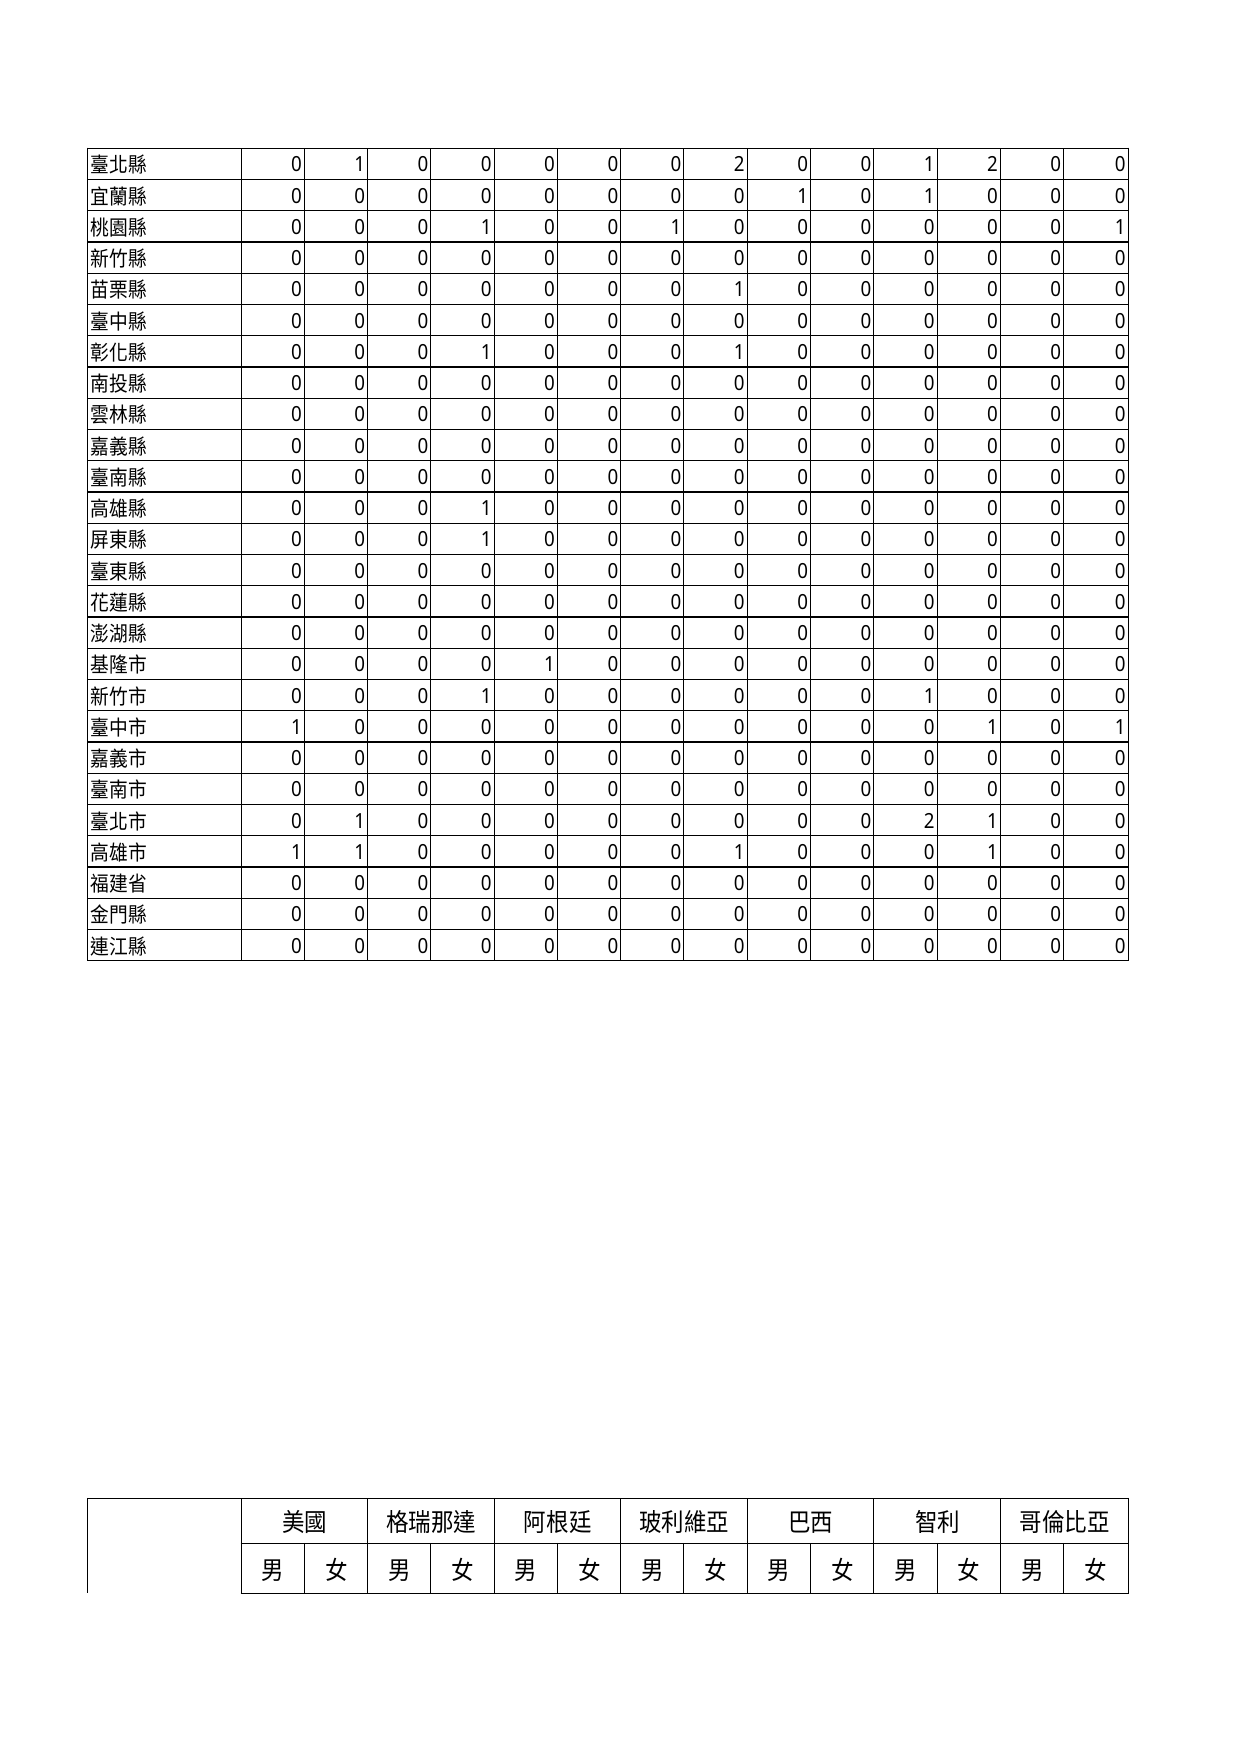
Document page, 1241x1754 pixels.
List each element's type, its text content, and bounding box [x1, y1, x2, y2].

table_cell 0 [684, 711, 747, 741]
table_cell 0 [1001, 774, 1063, 804]
table_cell 0 [874, 899, 937, 929]
table_cell 0 [874, 211, 937, 241]
table_cell 雲林縣 [88, 399, 241, 429]
table_cell 0 [1064, 868, 1128, 898]
table_cell 男 [495, 1544, 557, 1593]
table_cell 0 [1001, 336, 1063, 366]
table_cell 0 [368, 399, 430, 429]
table_cell 0 [938, 493, 1000, 523]
table_cell 0 [938, 368, 1000, 398]
table_cell 0 [242, 649, 304, 679]
table_cell 屏東縣 [88, 524, 241, 554]
table_cell 0 [431, 461, 494, 491]
table_cell 0 [558, 743, 620, 773]
table_cell 新竹縣 [88, 243, 241, 273]
table_cell 0 [495, 868, 557, 898]
table_cell 0 [305, 430, 367, 460]
table_cell 0 [495, 243, 557, 273]
table_cell 0 [684, 180, 747, 210]
table_cell 0 [242, 243, 304, 273]
table_cell 0 [621, 180, 683, 210]
table_cell 0 [431, 743, 494, 773]
table_cell 0 [242, 680, 304, 710]
table_cell 0 [748, 493, 810, 523]
table_cell 0 [368, 305, 430, 335]
table_cell 0 [1001, 836, 1063, 866]
table_cell 0 [748, 305, 810, 335]
table_header 哥倫比亞 [1001, 1499, 1128, 1543]
table_cell 0 [684, 774, 747, 804]
table_cell 0 [558, 805, 620, 835]
table_cell 0 [558, 618, 620, 648]
table_cell 0 [621, 430, 683, 460]
table_cell 1 [684, 836, 747, 866]
table_cell 0 [811, 493, 873, 523]
table_cell 0 [874, 743, 937, 773]
table_header 玻利維亞 [621, 1499, 747, 1543]
table_cell 0 [938, 618, 1000, 648]
table_cell 0 [748, 836, 810, 866]
table_cell 0 [495, 899, 557, 929]
table_cell 0 [811, 899, 873, 929]
table_cell 0 [938, 180, 1000, 210]
table_cell 0 [684, 243, 747, 273]
table_cell 0 [1064, 524, 1128, 554]
table_cell 0 [431, 243, 494, 273]
table_cell 0 [242, 180, 304, 210]
table_cell 0 [1064, 743, 1128, 773]
table_cell 0 [558, 180, 620, 210]
table_cell 0 [558, 305, 620, 335]
table_cell 0 [1064, 805, 1128, 835]
table_cell 0 [368, 930, 430, 960]
table_cell 1 [938, 711, 1000, 741]
table_cell 0 [558, 149, 620, 179]
table_cell 0 [1064, 461, 1128, 491]
table_cell 0 [874, 524, 937, 554]
table_cell 0 [558, 836, 620, 866]
table_cell 0 [305, 274, 367, 304]
table_cell 0 [368, 493, 430, 523]
table_cell 男 [368, 1544, 430, 1593]
table_cell 0 [938, 555, 1000, 585]
table_cell 0 [305, 524, 367, 554]
table_cell 0 [431, 711, 494, 741]
table_cell 高雄市 [88, 836, 241, 866]
table_cell 2 [874, 805, 937, 835]
table_cell 0 [1001, 743, 1063, 773]
table_cell 0 [1001, 305, 1063, 335]
table_cell 男 [1001, 1544, 1063, 1593]
table_cell 0 [1064, 274, 1128, 304]
table_cell 臺東縣 [88, 555, 241, 585]
table_cell 0 [621, 836, 683, 866]
table_cell 0 [368, 743, 430, 773]
table_cell 1 [431, 493, 494, 523]
table_cell 0 [431, 836, 494, 866]
table_cell 0 [1064, 180, 1128, 210]
table_cell 1 [938, 836, 1000, 866]
table_cell 0 [938, 399, 1000, 429]
table_cell 0 [431, 805, 494, 835]
table_cell 0 [621, 149, 683, 179]
table_cell 0 [495, 461, 557, 491]
table_cell 嘉義縣 [88, 430, 241, 460]
table_cell 0 [1064, 493, 1128, 523]
table_cell 0 [305, 305, 367, 335]
table_cell 0 [305, 868, 367, 898]
table_cell 0 [748, 524, 810, 554]
table_cell 0 [242, 899, 304, 929]
table_cell 0 [874, 399, 937, 429]
table_cell 0 [811, 305, 873, 335]
table_cell 0 [748, 680, 810, 710]
table_cell 0 [242, 868, 304, 898]
table_cell 0 [748, 399, 810, 429]
table_cell 0 [684, 555, 747, 585]
table_cell 0 [368, 524, 430, 554]
table_cell 0 [621, 336, 683, 366]
table_cell 0 [621, 461, 683, 491]
table_cell 0 [1001, 930, 1063, 960]
table_cell 0 [748, 368, 810, 398]
table_cell 0 [368, 336, 430, 366]
table_cell 0 [811, 743, 873, 773]
table_cell 0 [558, 274, 620, 304]
table_cell 0 [938, 274, 1000, 304]
table_cell 0 [874, 930, 937, 960]
table_cell 0 [621, 774, 683, 804]
table_cell 0 [368, 430, 430, 460]
table_cell 0 [621, 243, 683, 273]
table_cell 0 [558, 868, 620, 898]
table_cell 0 [748, 243, 810, 273]
table_cell 0 [1001, 399, 1063, 429]
table_cell 0 [811, 774, 873, 804]
table_cell 0 [305, 211, 367, 241]
table_cell 0 [811, 680, 873, 710]
table_cell 高雄縣 [88, 493, 241, 523]
table_cell 0 [938, 524, 1000, 554]
table_cell 0 [938, 305, 1000, 335]
table_cell 0 [495, 555, 557, 585]
table_cell 0 [558, 243, 620, 273]
table_cell 0 [874, 493, 937, 523]
table_cell 0 [305, 774, 367, 804]
table_cell 0 [938, 211, 1000, 241]
table_cell 0 [938, 430, 1000, 460]
table_cell 1 [1064, 711, 1128, 741]
table_cell 0 [242, 399, 304, 429]
table_cell 0 [684, 930, 747, 960]
table_cell 0 [305, 618, 367, 648]
table_header [88, 1499, 241, 1593]
table_cell 0 [684, 743, 747, 773]
table_cell 0 [748, 586, 810, 616]
table_cell 0 [495, 805, 557, 835]
table_cell 金門縣 [88, 899, 241, 929]
table_cell 0 [431, 180, 494, 210]
table_cell 0 [558, 430, 620, 460]
table_cell 0 [1001, 618, 1063, 648]
table_cell 0 [305, 493, 367, 523]
table_cell 0 [431, 368, 494, 398]
table_cell 0 [495, 743, 557, 773]
table_cell 1 [874, 180, 937, 210]
table_cell 0 [621, 711, 683, 741]
table_cell 0 [305, 586, 367, 616]
table_cell 花蓮縣 [88, 586, 241, 616]
table_cell 0 [305, 461, 367, 491]
table_cell 0 [621, 899, 683, 929]
table_cell 0 [495, 493, 557, 523]
table_cell 0 [368, 805, 430, 835]
table_cell 1 [431, 680, 494, 710]
table_cell 0 [368, 680, 430, 710]
table_header 巴西 [748, 1499, 873, 1543]
table_cell 0 [242, 305, 304, 335]
table_cell 0 [558, 211, 620, 241]
table_cell 0 [1001, 649, 1063, 679]
table_cell 0 [874, 305, 937, 335]
table_cell 0 [242, 493, 304, 523]
table_cell 0 [684, 430, 747, 460]
table_cell 0 [431, 149, 494, 179]
table_cell 0 [748, 555, 810, 585]
table_cell 0 [368, 555, 430, 585]
table_cell 0 [938, 930, 1000, 960]
table_cell 0 [748, 774, 810, 804]
table_cell 0 [811, 805, 873, 835]
table_cell 1 [305, 836, 367, 866]
table_cell 0 [811, 618, 873, 648]
table_cell 0 [748, 430, 810, 460]
table_cell 0 [938, 743, 1000, 773]
table_cell 0 [621, 618, 683, 648]
table_cell 女 [431, 1544, 494, 1593]
table_cell 0 [558, 774, 620, 804]
table_cell 0 [874, 649, 937, 679]
table_cell 0 [1064, 430, 1128, 460]
table_cell 0 [305, 899, 367, 929]
table_cell 0 [368, 711, 430, 741]
table_cell 0 [431, 649, 494, 679]
table_cell 0 [1064, 555, 1128, 585]
table_cell 1 [495, 649, 557, 679]
table_cell 0 [1001, 180, 1063, 210]
table_cell 女 [684, 1544, 747, 1593]
table_cell 女 [938, 1544, 1000, 1593]
table_cell 0 [748, 743, 810, 773]
table_cell 0 [305, 743, 367, 773]
table_cell 0 [1001, 711, 1063, 741]
table_cell 0 [1064, 305, 1128, 335]
table_cell 連江縣 [88, 930, 241, 960]
table_cell 基隆市 [88, 649, 241, 679]
table_cell 女 [811, 1544, 873, 1593]
table_cell 0 [495, 430, 557, 460]
table_cell 0 [811, 180, 873, 210]
table_cell 0 [368, 461, 430, 491]
table_cell 0 [495, 836, 557, 866]
table_cell 0 [811, 149, 873, 179]
table_cell 0 [684, 524, 747, 554]
table_cell 0 [621, 524, 683, 554]
table_cell 0 [621, 680, 683, 710]
table_cell 0 [368, 899, 430, 929]
table_cell 彰化縣 [88, 336, 241, 366]
table_cell 0 [748, 868, 810, 898]
table_cell 0 [874, 774, 937, 804]
table_cell 0 [811, 586, 873, 616]
table_cell 0 [1064, 836, 1128, 866]
table_cell 0 [874, 836, 937, 866]
table_cell 0 [621, 649, 683, 679]
table_cell 臺中市 [88, 711, 241, 741]
table_header 智利 [874, 1499, 1000, 1543]
table_cell 0 [558, 336, 620, 366]
table_cell 0 [1001, 149, 1063, 179]
table_cell 1 [938, 805, 1000, 835]
table_cell 0 [938, 461, 1000, 491]
table_cell 2 [938, 149, 1000, 179]
table_cell 0 [368, 774, 430, 804]
table_cell 0 [558, 930, 620, 960]
table_cell 0 [431, 305, 494, 335]
table_cell 男 [242, 1544, 304, 1593]
table_cell 1 [874, 680, 937, 710]
table_cell 0 [684, 493, 747, 523]
table_cell 1 [748, 180, 810, 210]
table_cell 0 [495, 336, 557, 366]
table_cell 0 [305, 180, 367, 210]
table_cell 男 [874, 1544, 937, 1593]
table_cell 0 [368, 868, 430, 898]
table_cell 0 [621, 868, 683, 898]
table_cell 0 [495, 368, 557, 398]
table_cell 0 [684, 680, 747, 710]
table_cell 0 [621, 930, 683, 960]
table_header 美國 [242, 1499, 367, 1543]
table_cell 0 [368, 618, 430, 648]
table_cell 苗栗縣 [88, 274, 241, 304]
table_cell 0 [938, 680, 1000, 710]
table_cell 女 [1064, 1544, 1128, 1593]
table_cell 0 [684, 305, 747, 335]
table_cell 0 [431, 774, 494, 804]
table_cell 0 [431, 555, 494, 585]
table_cell 0 [242, 149, 304, 179]
table_cell 0 [495, 180, 557, 210]
table_cell 0 [1001, 524, 1063, 554]
table_cell 0 [748, 899, 810, 929]
table_cell 0 [1001, 680, 1063, 710]
table_cell 0 [811, 555, 873, 585]
table_cell 0 [558, 461, 620, 491]
table_cell 0 [495, 680, 557, 710]
table_cell 0 [368, 649, 430, 679]
table_cell 0 [684, 368, 747, 398]
table_cell 0 [811, 368, 873, 398]
table_cell 0 [495, 930, 557, 960]
table_cell 0 [938, 243, 1000, 273]
table_cell 0 [242, 586, 304, 616]
table_cell 0 [305, 649, 367, 679]
table_cell 0 [811, 524, 873, 554]
table_cell 1 [1064, 211, 1128, 241]
table_cell 0 [558, 555, 620, 585]
table_cell 0 [495, 586, 557, 616]
table_cell 嘉義市 [88, 743, 241, 773]
table_cell 0 [242, 274, 304, 304]
table_cell 桃園縣 [88, 211, 241, 241]
table_cell 臺北縣 [88, 149, 241, 179]
table_cell 0 [305, 711, 367, 741]
table_cell 0 [748, 649, 810, 679]
table_cell 0 [1064, 336, 1128, 366]
table_cell 0 [748, 711, 810, 741]
table_cell 0 [305, 336, 367, 366]
table_cell 0 [811, 274, 873, 304]
table_cell 0 [368, 243, 430, 273]
table_cell 0 [1064, 243, 1128, 273]
table_cell 0 [242, 461, 304, 491]
table_cell 0 [938, 774, 1000, 804]
table_cell 0 [938, 649, 1000, 679]
table_cell 0 [1064, 774, 1128, 804]
table_cell 0 [1064, 649, 1128, 679]
table_cell 0 [874, 586, 937, 616]
table_cell 0 [874, 868, 937, 898]
table_cell 0 [242, 336, 304, 366]
table_cell 臺北市 [88, 805, 241, 835]
table_cell 0 [431, 868, 494, 898]
table_cell 0 [1064, 368, 1128, 398]
table_cell 0 [811, 868, 873, 898]
table_cell 臺南市 [88, 774, 241, 804]
table_cell 0 [1001, 586, 1063, 616]
table_cell 1 [242, 711, 304, 741]
table_cell 0 [811, 711, 873, 741]
table_cell 0 [558, 899, 620, 929]
table_cell 0 [1064, 149, 1128, 179]
table_cell 0 [1001, 555, 1063, 585]
table_cell 0 [938, 899, 1000, 929]
table_cell 0 [811, 930, 873, 960]
table_cell 0 [874, 336, 937, 366]
table_cell 0 [684, 461, 747, 491]
table_cell 0 [558, 493, 620, 523]
table_cell 0 [1001, 430, 1063, 460]
table_cell 0 [368, 274, 430, 304]
table_cell 0 [431, 399, 494, 429]
table_cell 臺中縣 [88, 305, 241, 335]
table_cell 0 [748, 930, 810, 960]
table_cell 0 [684, 618, 747, 648]
table_cell 0 [621, 493, 683, 523]
table_cell 男 [748, 1544, 810, 1593]
table_cell 新竹市 [88, 680, 241, 710]
table_cell 1 [874, 149, 937, 179]
table_cell 0 [874, 555, 937, 585]
table_cell 0 [431, 586, 494, 616]
table_cell 1 [431, 524, 494, 554]
table_cell 0 [558, 368, 620, 398]
table_cell 0 [1064, 930, 1128, 960]
table_cell 0 [811, 211, 873, 241]
table_cell 0 [242, 805, 304, 835]
table_cell 0 [874, 461, 937, 491]
table_cell 0 [621, 274, 683, 304]
table_cell 0 [938, 868, 1000, 898]
table_cell 0 [495, 399, 557, 429]
table_cell 臺南縣 [88, 461, 241, 491]
table_cell 0 [495, 774, 557, 804]
table_cell 1 [305, 805, 367, 835]
table_cell 澎湖縣 [88, 618, 241, 648]
table_cell 0 [1001, 211, 1063, 241]
table_cell 0 [242, 774, 304, 804]
table_cell 0 [305, 930, 367, 960]
table_cell 0 [305, 368, 367, 398]
table_cell 0 [242, 430, 304, 460]
table_cell 0 [748, 336, 810, 366]
table_cell 0 [305, 555, 367, 585]
table_cell 0 [874, 430, 937, 460]
table_cell 0 [874, 274, 937, 304]
table_cell 0 [684, 586, 747, 616]
table_cell 0 [938, 336, 1000, 366]
table_cell 0 [1001, 368, 1063, 398]
table_cell 1 [305, 149, 367, 179]
table_cell 0 [684, 649, 747, 679]
table_cell 2 [684, 149, 747, 179]
table_cell 女 [305, 1544, 367, 1593]
table_cell 男 [621, 1544, 683, 1593]
table_cell 0 [242, 555, 304, 585]
table_cell 0 [558, 586, 620, 616]
table_cell 0 [431, 899, 494, 929]
table_cell 0 [368, 180, 430, 210]
table_cell 0 [748, 274, 810, 304]
table_cell 1 [621, 211, 683, 241]
table_cell 0 [811, 399, 873, 429]
table_cell 宜蘭縣 [88, 180, 241, 210]
table_cell 0 [242, 743, 304, 773]
table_cell 0 [874, 368, 937, 398]
table_cell 0 [684, 805, 747, 835]
table_cell 0 [811, 430, 873, 460]
table_cell 0 [368, 149, 430, 179]
table_cell 0 [368, 836, 430, 866]
table_cell 0 [1001, 805, 1063, 835]
table_cell 0 [495, 149, 557, 179]
table_cell 1 [684, 274, 747, 304]
table_header 阿根廷 [495, 1499, 620, 1543]
table_cell 0 [1064, 899, 1128, 929]
table_cell 0 [748, 618, 810, 648]
table_cell 0 [558, 524, 620, 554]
table_cell 0 [431, 274, 494, 304]
table_cell 0 [621, 399, 683, 429]
table_cell 0 [558, 649, 620, 679]
table_cell 0 [811, 649, 873, 679]
table_header 格瑞那達 [368, 1499, 494, 1543]
table_cell 0 [1064, 399, 1128, 429]
table_cell 0 [368, 368, 430, 398]
table_cell 0 [431, 430, 494, 460]
table_cell 0 [1064, 680, 1128, 710]
table_cell 0 [811, 243, 873, 273]
table_cell 0 [748, 805, 810, 835]
table_cell 0 [431, 618, 494, 648]
table_cell 0 [748, 149, 810, 179]
table_cell 0 [1001, 899, 1063, 929]
table_cell 0 [305, 399, 367, 429]
table_cell 0 [558, 711, 620, 741]
table_cell 0 [495, 524, 557, 554]
table_cell 1 [242, 836, 304, 866]
table_cell 0 [495, 274, 557, 304]
table_cell 0 [874, 243, 937, 273]
table_cell 0 [1001, 493, 1063, 523]
table_cell 0 [305, 680, 367, 710]
table_cell 0 [242, 618, 304, 648]
table_cell 0 [1064, 586, 1128, 616]
table_cell 0 [621, 368, 683, 398]
table_cell 0 [242, 524, 304, 554]
table_cell 0 [684, 399, 747, 429]
table_cell 女 [558, 1544, 620, 1593]
table_cell 0 [811, 461, 873, 491]
table_cell 1 [684, 336, 747, 366]
table_cell 福建省 [88, 868, 241, 898]
table_cell 0 [368, 586, 430, 616]
table_cell 0 [242, 368, 304, 398]
table_cell 0 [495, 618, 557, 648]
table_cell 0 [621, 805, 683, 835]
table_cell 0 [684, 899, 747, 929]
table_cell 0 [621, 555, 683, 585]
table_cell 0 [621, 743, 683, 773]
table_cell 0 [621, 586, 683, 616]
table_cell 0 [495, 711, 557, 741]
table_cell 0 [811, 836, 873, 866]
table_cell 0 [811, 336, 873, 366]
table_cell 0 [938, 586, 1000, 616]
table_cell 0 [242, 211, 304, 241]
table_cell 1 [431, 336, 494, 366]
table_cell 0 [1001, 243, 1063, 273]
table_cell 0 [495, 305, 557, 335]
table_cell 0 [495, 211, 557, 241]
table_cell 0 [558, 399, 620, 429]
table_cell 0 [242, 930, 304, 960]
table_cell 0 [748, 461, 810, 491]
table_cell 0 [1001, 274, 1063, 304]
table_cell 0 [684, 211, 747, 241]
table_cell 0 [621, 305, 683, 335]
table_cell 0 [305, 243, 367, 273]
table_cell 0 [1001, 868, 1063, 898]
table_cell 0 [368, 211, 430, 241]
table_cell 1 [431, 211, 494, 241]
table_cell 0 [874, 711, 937, 741]
table_cell 0 [431, 930, 494, 960]
table_cell 0 [684, 868, 747, 898]
table_cell 0 [558, 680, 620, 710]
table_cell 0 [874, 618, 937, 648]
table_cell 0 [748, 211, 810, 241]
table_cell 南投縣 [88, 368, 241, 398]
table_cell 0 [1001, 461, 1063, 491]
table_cell 0 [1064, 618, 1128, 648]
